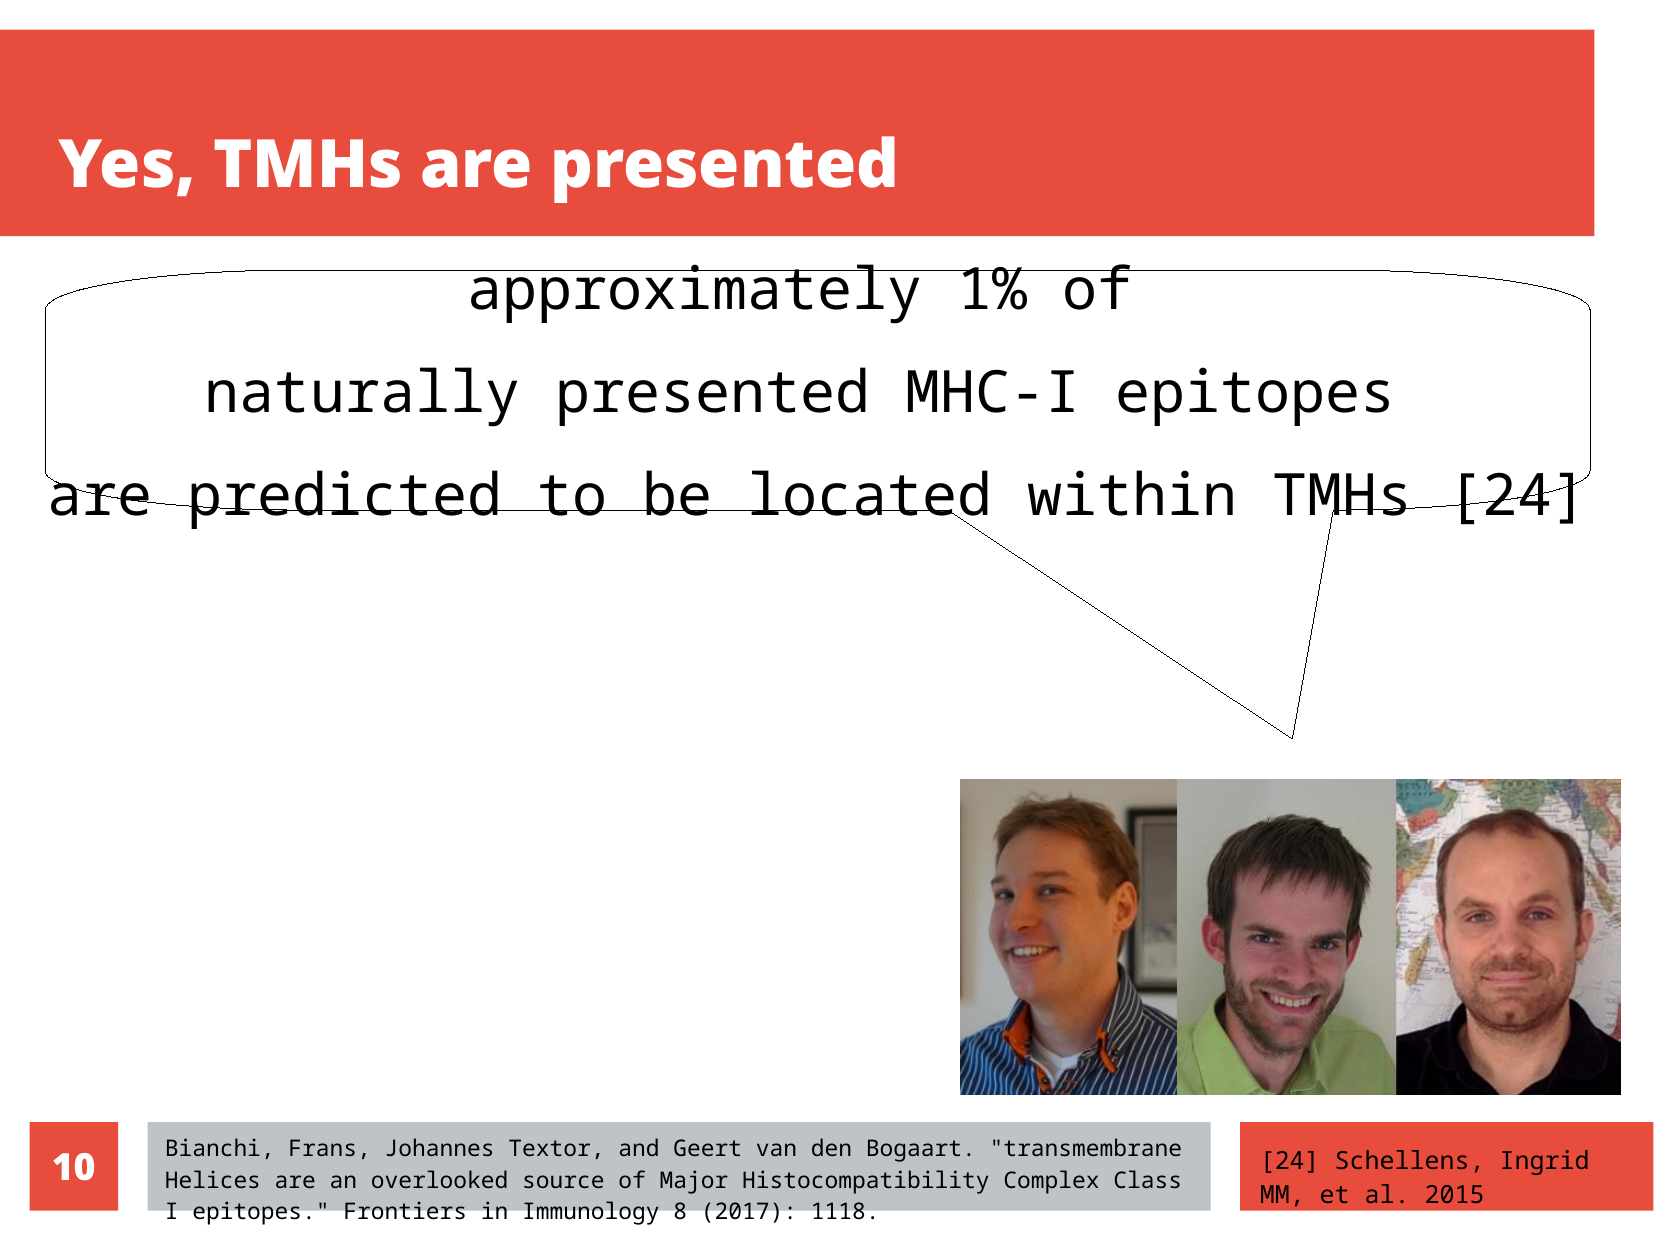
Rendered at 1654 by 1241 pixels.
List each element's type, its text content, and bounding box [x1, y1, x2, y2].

text_box Bianchi, Frans, Johannes Textor, and Geert van den Bogaart. "transmembrane Helices are an overlooked source of Major Histocompatibility Complex Class I epitopes." Frontiers in Immunology 8 (2017): 1118. [150, 1125, 1201, 1209]
text_box [24] Schellens, Ingrid MM, et al. 2015 [1245, 1135, 1636, 1201]
title Yes, TMHs are presented [59, 59, 1595, 207]
picture [960, 779, 1621, 1096]
text_box approximately 1% of naturally presented MHC-I epitopes are predicted to be located within TMHs [24] [45, 270, 1591, 739]
